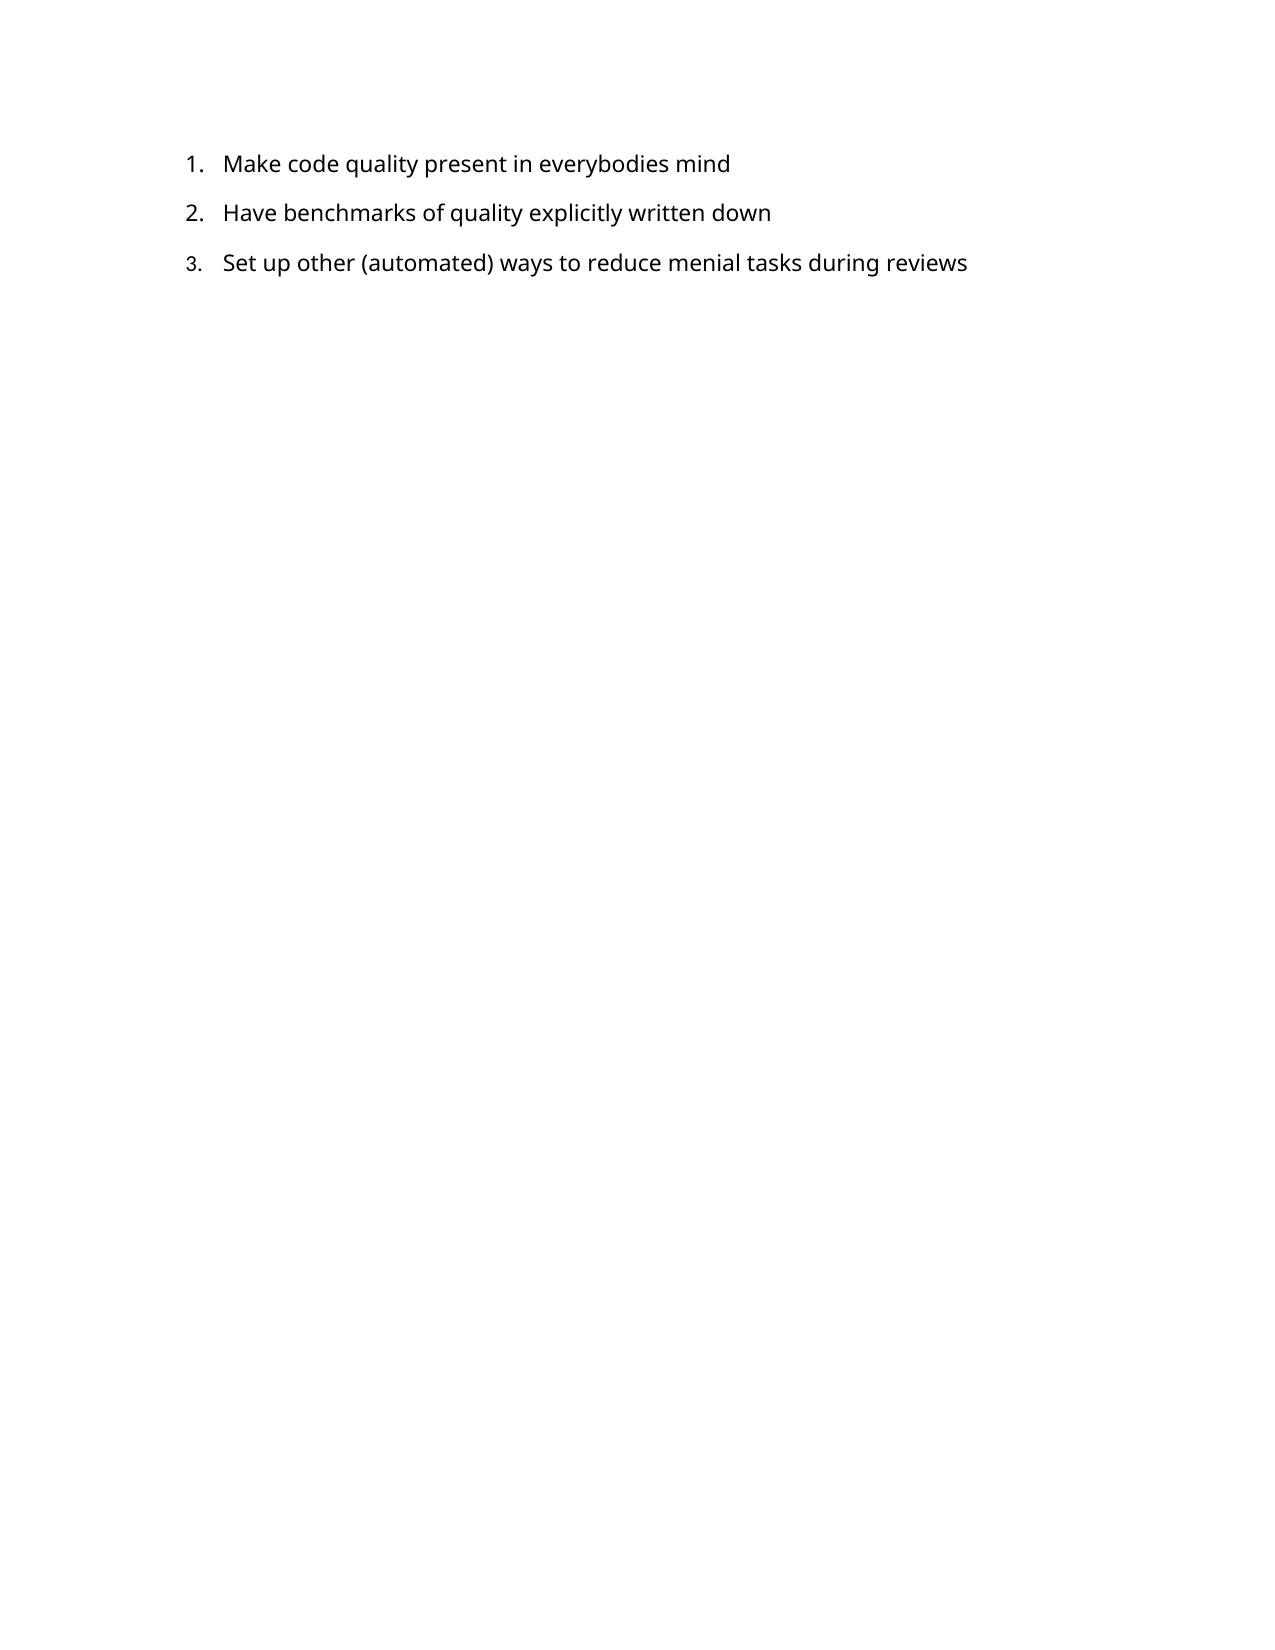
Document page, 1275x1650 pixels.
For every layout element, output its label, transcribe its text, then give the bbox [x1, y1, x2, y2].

list Have benchmarks of quality explicitly written down [185, 197, 1127, 229]
list Set up other (automated) ways to reduce menial tasks during reviews [185, 247, 1127, 278]
list Make code quality present in everybodies mind [185, 148, 1127, 179]
